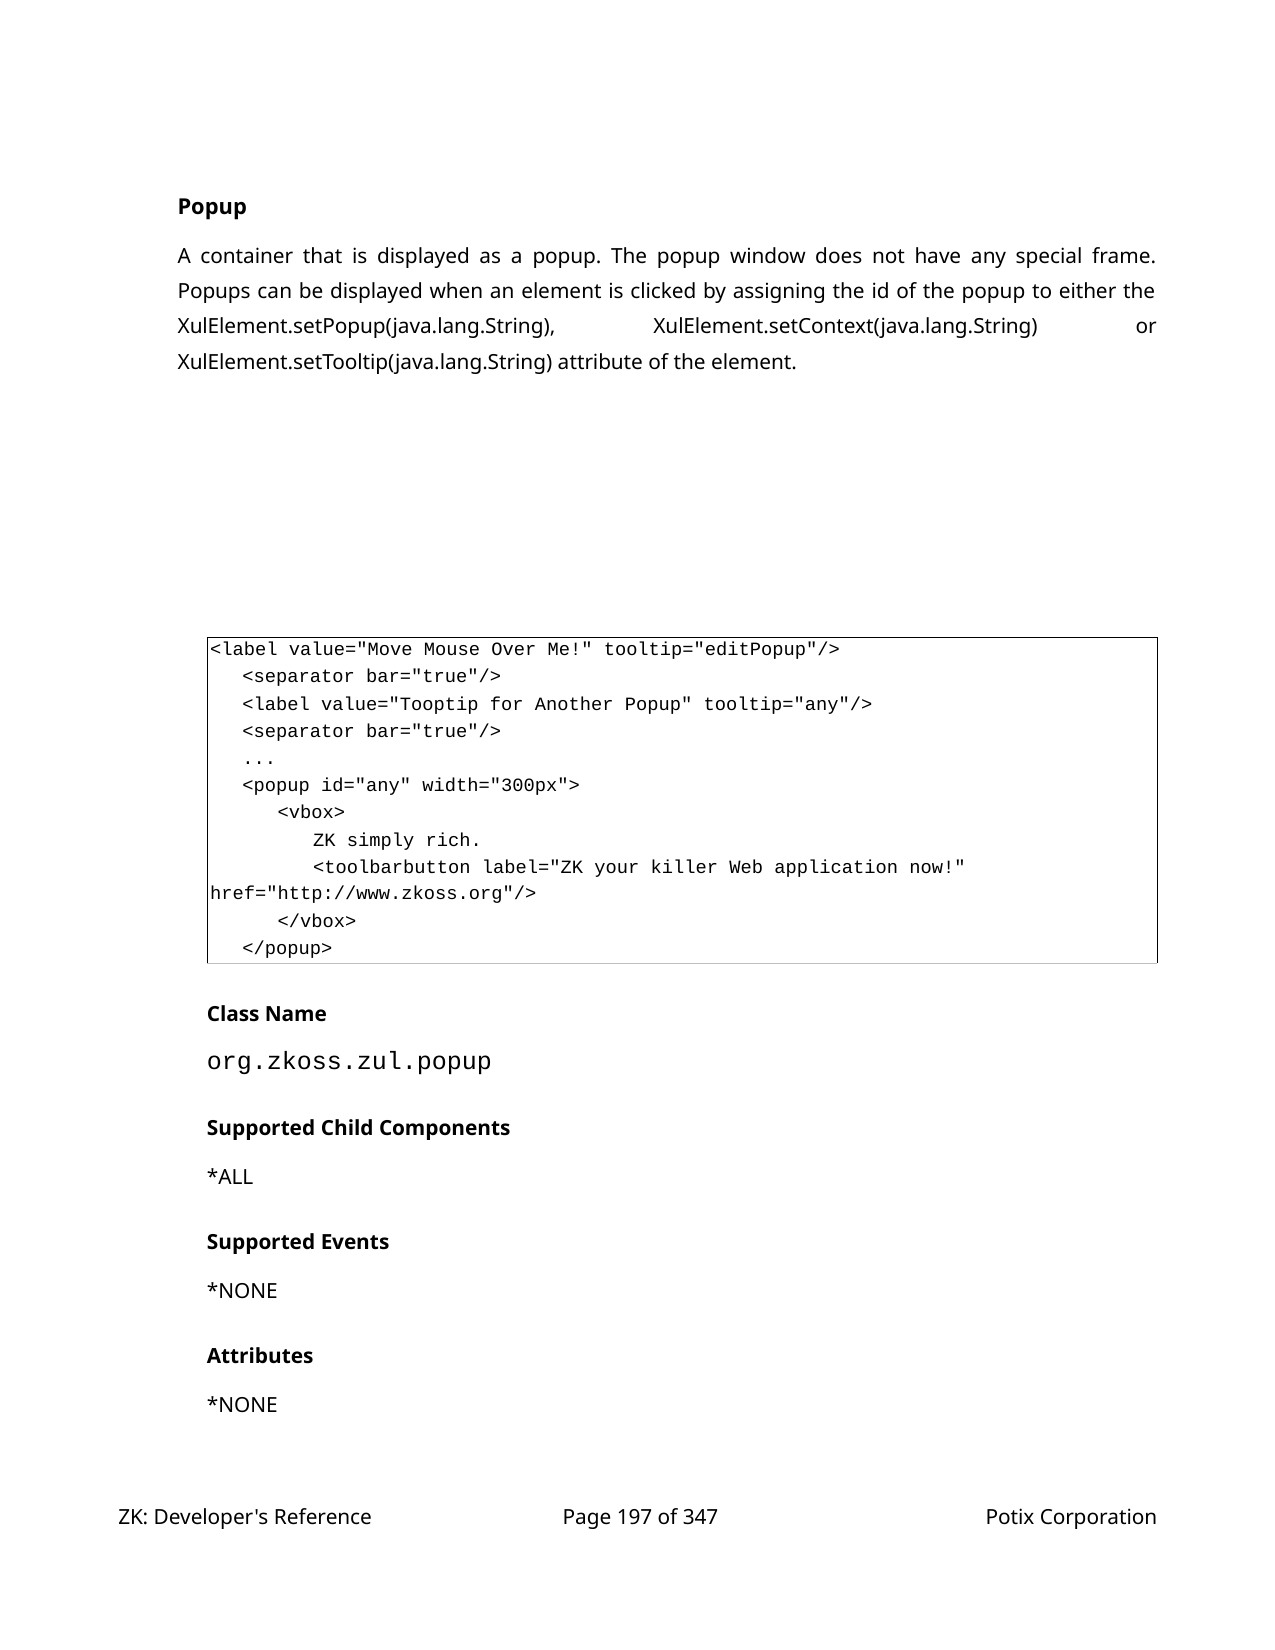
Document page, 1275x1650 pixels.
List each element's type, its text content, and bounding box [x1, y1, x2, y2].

text <popup id="any" width="300px"> [208, 773, 1157, 797]
subtitle Popup [177, 191, 1157, 221]
text <separator bar="true"/> [208, 664, 1157, 689]
text org.zkoss.zul.popup [207, 1048, 1157, 1077]
text *NONE [207, 1390, 1157, 1418]
text <toolbarbutton label="ZK your killer Web application now!" href="http://www.zkoss.org"/> [208, 855, 1157, 906]
subtitle Class Name [207, 999, 1157, 1028]
text </popup> [208, 936, 1157, 963]
text ... [208, 746, 1157, 770]
text <separator bar="true"/> [208, 719, 1157, 743]
text <label value="Tooptip for Another Popup" tooltip="any"/> [208, 692, 1157, 716]
text <vbox> [208, 800, 1157, 824]
text *NONE [207, 1276, 1157, 1304]
text A container that is displayed as a popup. The popup window does not have any special frame. Popups can be displayed when an element is clicked by assigning the id of the popup to either the XulElement.setPopup(java.lang.String), XulElement.setContext(java.lang.String) or XulElement.setTooltip(java.lang.String) attribute of the element. [177, 241, 1157, 375]
text <label value="Move Mouse Over Me!" tooltip="editPopup"/> [208, 638, 1157, 661]
subtitle Attributes [207, 1341, 1157, 1369]
text ZK simply rich. [208, 827, 1157, 852]
text </vbox> [208, 908, 1157, 933]
subtitle Supported Events [207, 1227, 1157, 1255]
subtitle Supported Child Components [207, 1113, 1157, 1142]
text *ALL [207, 1162, 1157, 1190]
